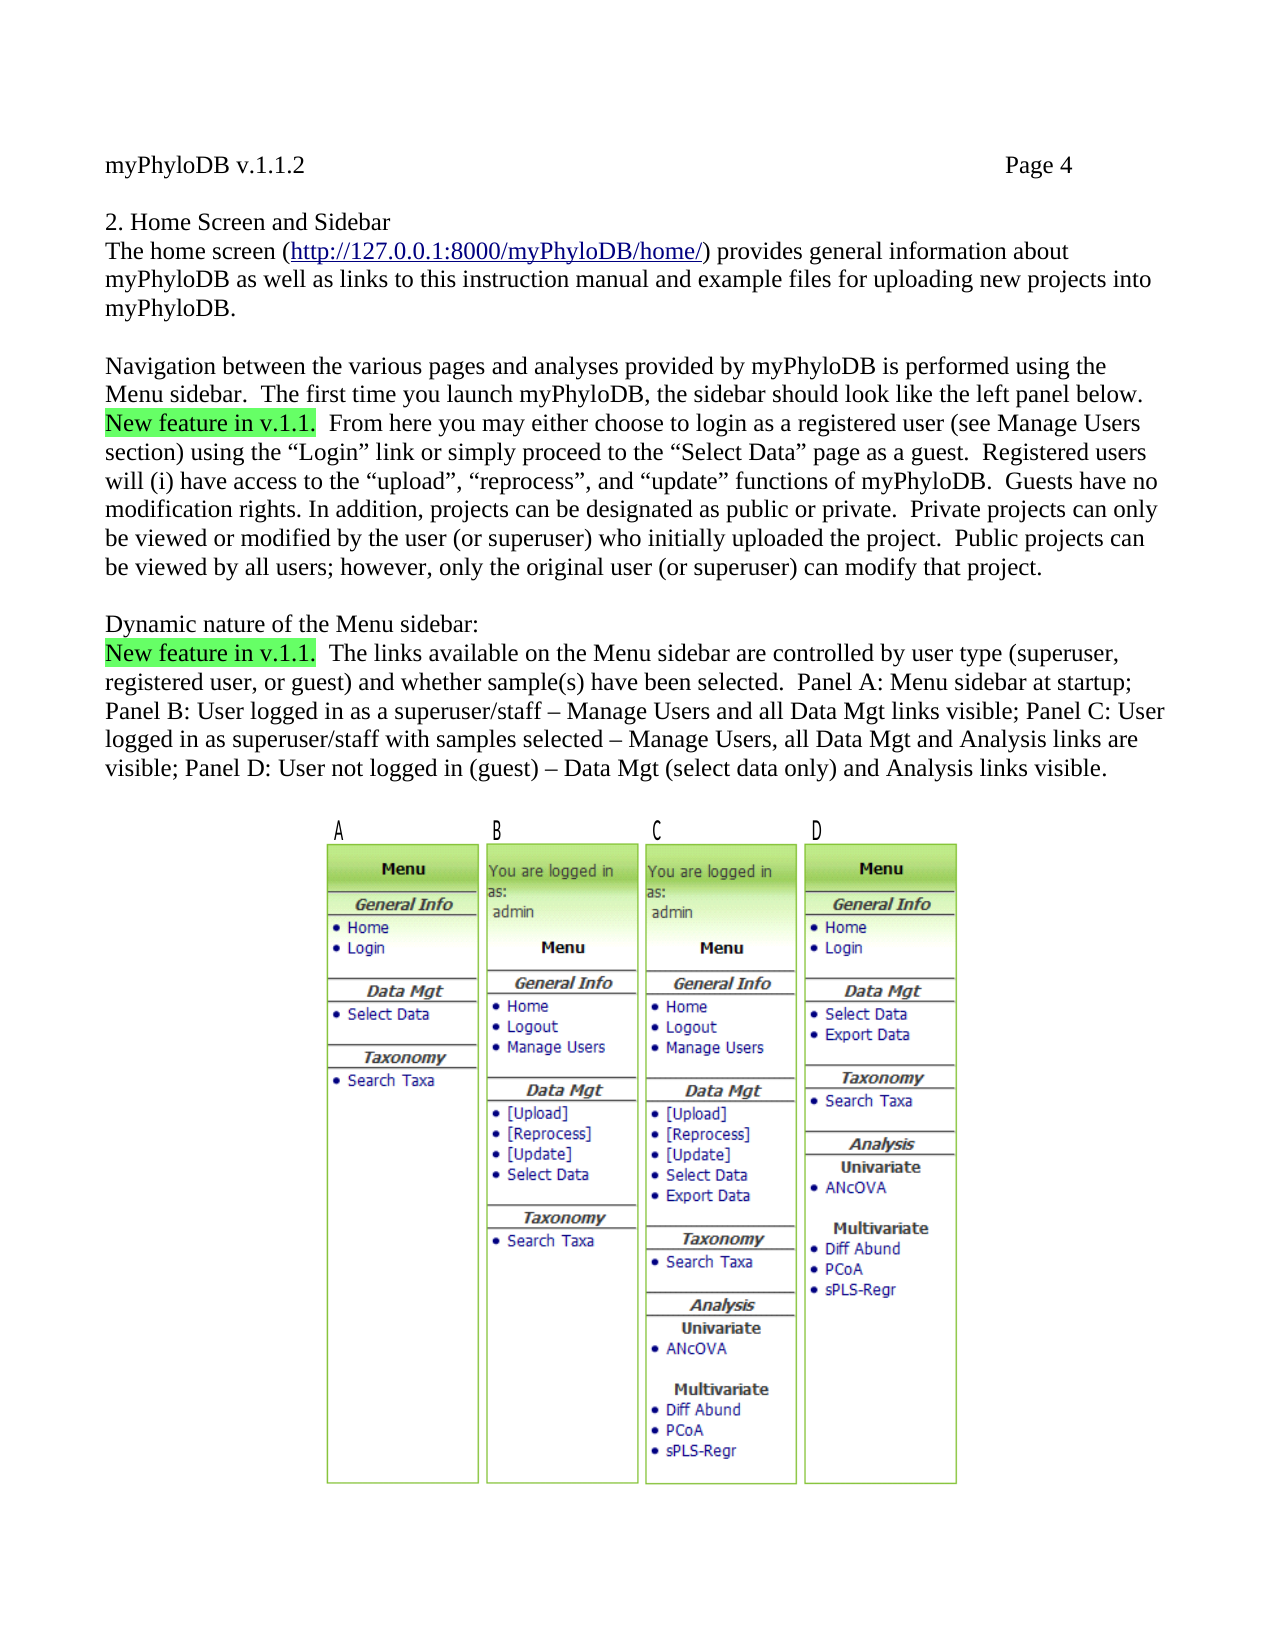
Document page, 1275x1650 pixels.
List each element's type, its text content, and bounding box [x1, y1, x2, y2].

text Navigation between the various pages and analyses provided by myPhyloDB is performed using the Menu sidebar. The first time you launch myPhyloDB, the sidebar should look like the left panel below. New feature in v.1.1. From here you may either choose to login as a registered user (see Manage Users section) using the “Login” link or simply proceed to the “Select Data” page as a guest. Registered users will (i) have access to the “upload”, “reprocess”, and “update” functions of myPhyloDB. Guests have no modification rights. In addition, projects can be designated as public or private. Private projects can only be viewed or modified by the user (or superuser) who initially uploaded the project. Public projects can be viewed by all users; however, only the original user (or superuser) can modify that project. [105, 351, 1170, 581]
text Dynamic nature of the Menu sidebar: [105, 609, 1170, 638]
text The home screen (http://127.0.0.1:8000/myPhyloDB/home/) provides general information about myPhyloDB as well as links to this instruction manual and example files for uploading new projects into myPhyloDB. [105, 236, 1170, 322]
text 2. Home Screen and Sidebar [105, 207, 1170, 236]
text New feature in v.1.1. The links available on the Menu sidebar are controlled by user type (superuser, registered user, or guest) and whether sample(s) have been selected. Panel A: Menu sidebar at startup; Panel B: User logged in as a superuser/staff – Manage Users and all Data Mgt links visible; Panel C: User logged in as superuser/staff with samples selected – Manage Users, all Data Mgt and Analysis links are visible; Panel D: User not logged in (guest) – Data Mgt (select data only) and Analysis links visible. [105, 638, 1172, 782]
